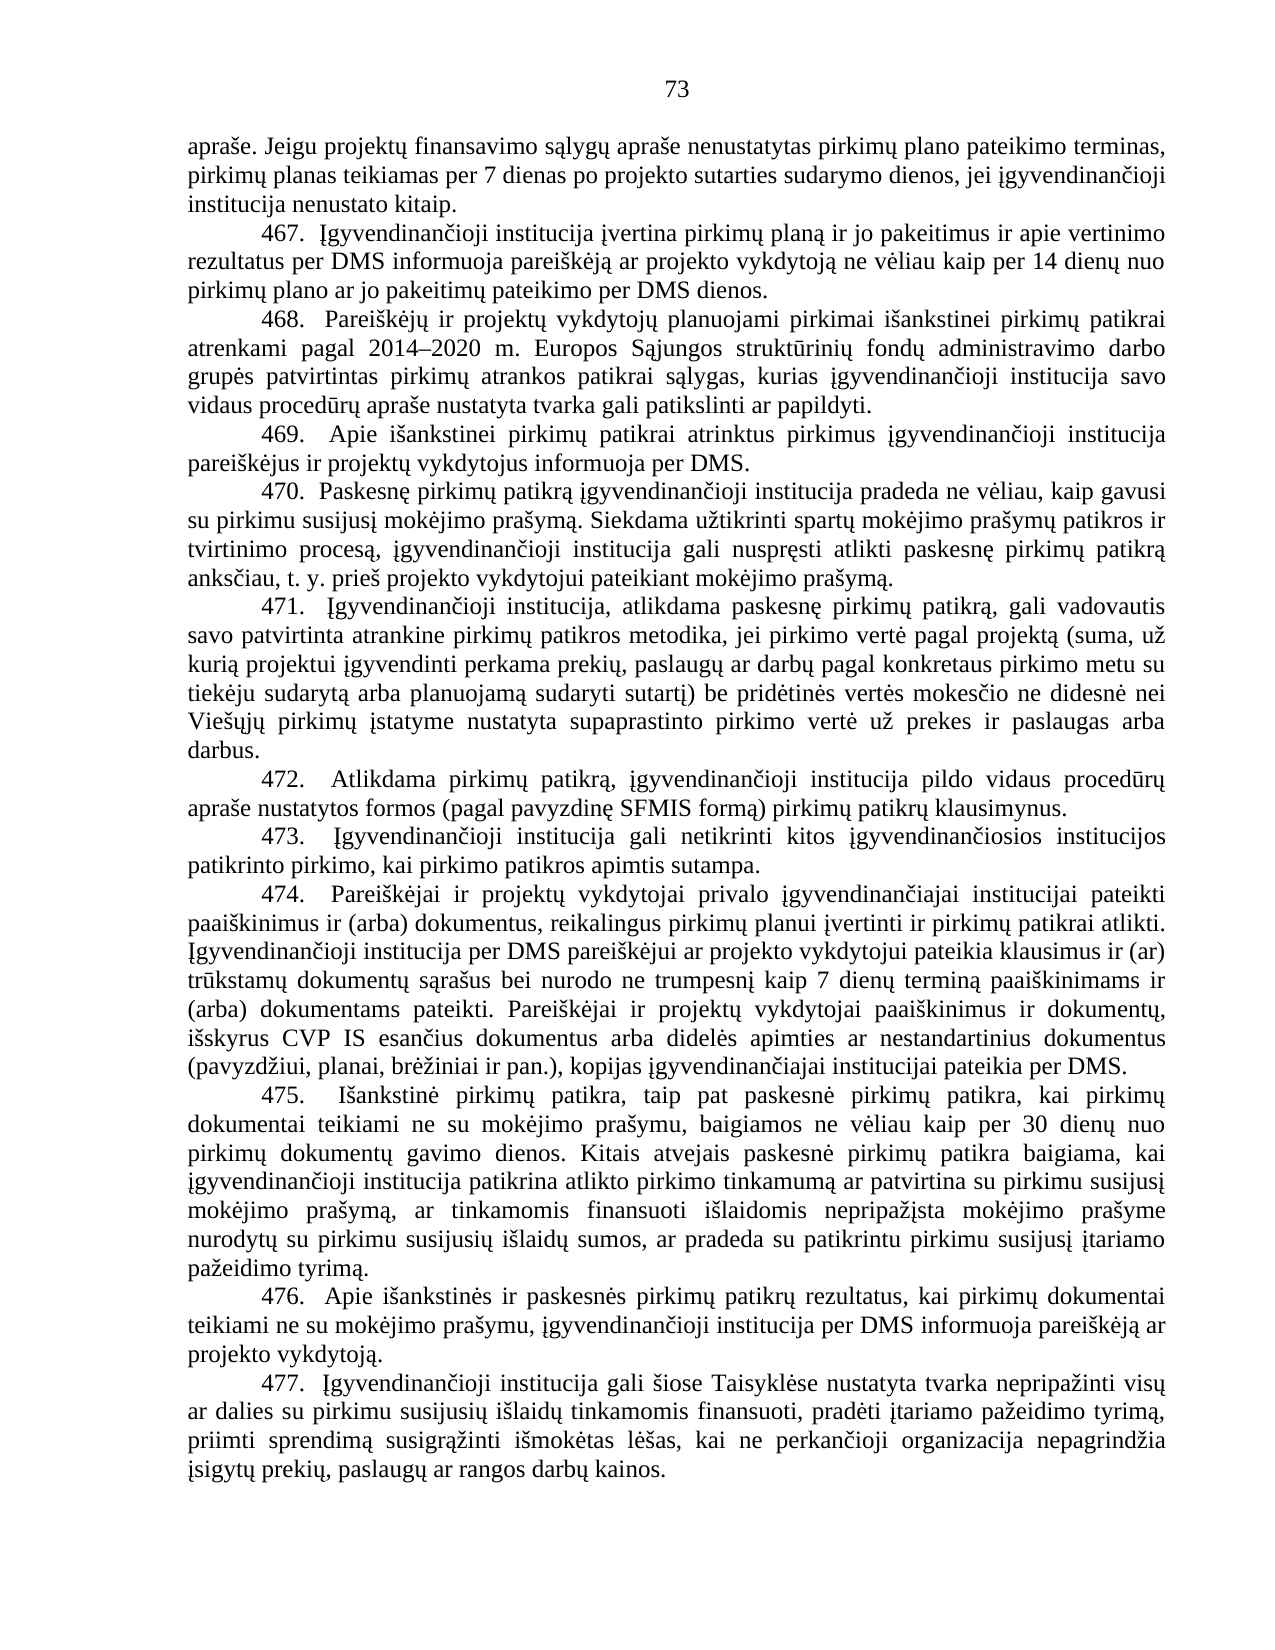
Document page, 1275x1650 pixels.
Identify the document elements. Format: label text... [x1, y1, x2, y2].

text 469. Apie išankstinei pirkimų patikrai atrinktus pirkimus įgyvendinančioji institucija pareiškėjus ir projektų vykdytojus informuoja per DMS. [187, 419, 1167, 476]
text 476. Apie išankstinės ir paskesnės pirkimų patikrų rezultatus, kai pirkimų dokumentai teikiami ne su mokėjimo prašymu, įgyvendinančioji institucija per DMS informuoja pareiškėją ar projekto vykdytoją. [187, 1281, 1167, 1368]
text 474. Pareiškėjai ir projektų vykdytojai privalo įgyvendinančiajai institucijai pateikti paaiškinimus ir (arba) dokumentus, reikalingus pirkimų planui įvertinti ir pirkimų patikrai atlikti. Įgyvendinančioji institucija per DMS pareiškėjui ar projekto vykdytojui pateikia klausimus ir (ar) trūkstamų dokumentų sąrašus bei nurodo ne trumpesnį kaip 7 dienų terminą paaiškinimams ir (arba) dokumentams pateikti. Pareiškėjai ir projektų vykdytojai paaiškinimus ir dokumentų, išskyrus CVP IS esančius dokumentus arba didelės apimties ar nestandartinius dokumentus (pavyzdžiui, planai, brėžiniai ir pan.), kopijas įgyvendinančiajai institucijai pateikia per DMS. [187, 879, 1167, 1080]
text 475. Išankstinė pirkimų patikra, taip pat paskesnė pirkimų patikra, kai pirkimų dokumentai teikiami ne su mokėjimo prašymu, baigiamos ne vėliau kaip per 30 dienų nuo pirkimų dokumentų gavimo dienos. Kitais atvejais paskesnė pirkimų patikra baigiama, kai įgyvendinančioji institucija patikrina atlikto pirkimo tinkamumą ar patvirtina su pirkimu susijusį mokėjimo prašymą, ar tinkamomis finansuoti išlaidomis nepripažįsta mokėjimo prašyme nurodytų su pirkimu susijusių išlaidų sumos, ar pradeda su patikrintu pirkimu susijusį įtariamo pažeidimo tyrimą. [187, 1080, 1167, 1281]
text 468. Pareiškėjų ir projektų vykdytojų planuojami pirkimai išankstinei pirkimų patikrai atrenkami pagal 2014–2020 m. Europos Sąjungos struktūrinių fondų administravimo darbo grupės patvirtintas pirkimų atrankos patikrai sąlygas, kurias įgyvendinančioji institucija savo vidaus procedūrų apraše nustatyta tvarka gali patikslinti ar papildyti. [187, 304, 1167, 419]
text 470. Paskesnę pirkimų patikrą įgyvendinančioji institucija pradeda ne vėliau, kaip gavusi su pirkimu susijusį mokėjimo prašymą. Siekdama užtikrinti spartų mokėjimo prašymų patikros ir tvirtinimo procesą, įgyvendinančioji institucija gali nuspręsti atlikti paskesnę pirkimų patikrą anksčiau, t. y. prieš projekto vykdytojui pateikiant mokėjimo prašymą. [187, 476, 1167, 591]
text 472. Atlikdama pirkimų patikrą, įgyvendinančioji institucija pildo vidaus procedūrų apraše nustatytos formos (pagal pavyzdinę SFMIS formą) pirkimų patikrų klausimynus. [187, 764, 1167, 821]
text apraše. Jeigu projektų finansavimo sąlygų apraše nenustatytas pirkimų plano pateikimo terminas, pirkimų planas teikiamas per 7 dienas po projekto sutarties sudarymo dienos, jei įgyvendinančioji institucija nenustato kitaip. [187, 131, 1167, 218]
text 473. Įgyvendinančioji institucija gali netikrinti kitos įgyvendinančiosios institucijos patikrinto pirkimo, kai pirkimo patikros apimtis sutampa. [187, 821, 1167, 879]
text 471. Įgyvendinančioji institucija, atlikdama paskesnę pirkimų patikrą, gali vadovautis savo patvirtinta atrankine pirkimų patikros metodika, jei pirkimo vertė pagal projektą (suma, už kurią projektui įgyvendinti perkama prekių, paslaugų ar darbų pagal konkretaus pirkimo metu su tiekėju sudarytą arba planuojamą sudaryti sutartį) be pridėtinės vertės mokesčio ne didesnė nei Viešųjų pirkimų įstatyme nustatyta supaprastinto pirkimo vertė už prekes ir paslaugas arba darbus. [187, 591, 1167, 764]
text 477. Įgyvendinančioji institucija gali šiose Taisyklėse nustatyta tvarka nepripažinti visų ar dalies su pirkimu susijusių išlaidų tinkamomis finansuoti, pradėti įtariamo pažeidimo tyrimą, priimti sprendimą susigrąžinti išmokėtas lėšas, kai ne perkančioji organizacija nepagrindžia įsigytų prekių, paslaugų ar rangos darbų kainos. [187, 1368, 1167, 1483]
text 467. Įgyvendinančioji institucija įvertina pirkimų planą ir jo pakeitimus ir apie vertinimo rezultatus per DMS informuoja pareiškėją ar projekto vykdytoją ne vėliau kaip per 14 dienų nuo pirkimų plano ar jo pakeitimų pateikimo per DMS dienos. [187, 218, 1167, 304]
